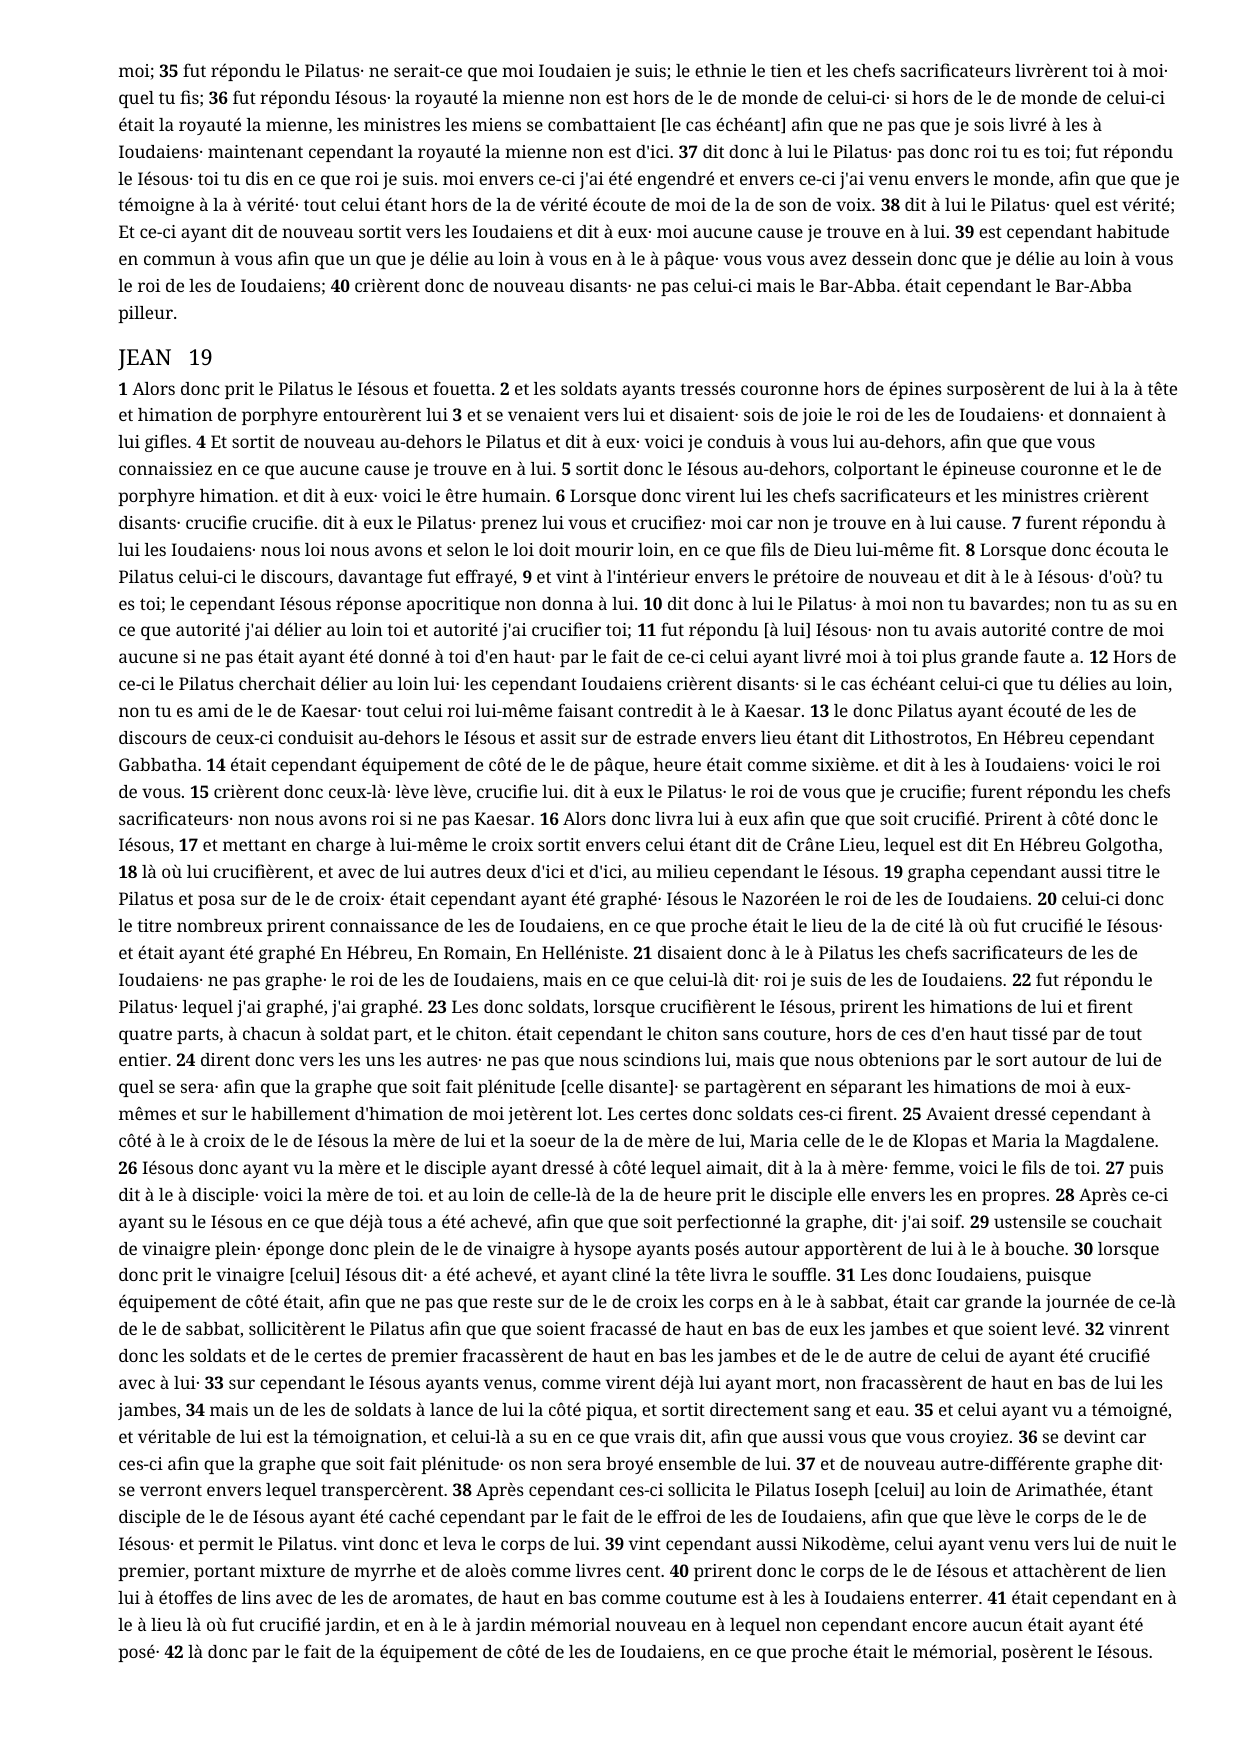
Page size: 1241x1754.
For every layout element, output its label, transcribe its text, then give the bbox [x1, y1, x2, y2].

text moi; 35 fut répondu le Pilatus· ne serait-ce que moi Ioudaien je suis; le ethnie le tien et les chefs sacrificateurs livrèrent toi à moi· quel tu fis; 36 fut répondu Iésous· la royauté la mienne non est hors de le de monde de celui-ci· si hors de le de monde de celui-ci était la royauté la mienne, les ministres les miens se combattaient [le cas échéant] afin que ne pas que je sois livré à les à Ioudaiens· maintenant cependant la royauté la mienne non est d'ici. 37 dit donc à lui le Pilatus· pas donc roi tu es toi; fut répondu le Iésous· toi tu dis en ce que roi je suis. moi envers ce-ci j'ai été engendré et envers ce-ci j'ai venu envers le monde, afin que que je témoigne à la à vérité· tout celui étant hors de la de vérité écoute de moi de la de son de voix. 38 dit à lui le Pilatus· quel est vérité; Et ce-ci ayant dit de nouveau sortit vers les Ioudaiens et dit à eux· moi aucune cause je trouve en à lui. 39 est cependant habitude en commun à vous afin que un que je délie au loin à vous en à le à pâque· vous vous avez dessein donc que je délie au loin à vous le roi de les de Ioudaiens; 40 crièrent donc de nouveau disants· ne pas celui-ci mais le Bar-Abba. était cependant le Bar-Abba pilleur. [118, 59, 1181, 324]
text 1 Alors donc prit le Pilatus le Iésous et fouetta. 2 et les soldats ayants tressés couronne hors de épines surposèrent de lui à la à tête et himation de porphyre entourèrent lui 3 et se venaient vers lui et disaient· sois de joie le roi de les de Ioudaiens· et donnaient à lui gifles. 4 Et sortit de nouveau au-dehors le Pilatus et dit à eux· voici je conduis à vous lui au-dehors, afin que que vous connaissiez en ce que aucune cause je trouve en à lui. 5 sortit donc le Iésous au-dehors, colportant le épineuse couronne et le de porphyre himation. et dit à eux· voici le être humain. 6 Lorsque donc virent lui les chefs sacrificateurs et les ministres crièrent disants· crucifie crucifie. dit à eux le Pilatus· prenez lui vous et crucifiez· moi car non je trouve en à lui cause. 7 furent répondu à lui les Ioudaiens· nous loi nous avons et selon le loi doit mourir loin, en ce que fils de Dieu lui-même fit. 8 Lorsque donc écouta le Pilatus celui-ci le discours, davantage fut effrayé, 9 et vint à l'intérieur envers le prétoire de nouveau et dit à le à Iésous· d'où? tu es toi; le cependant Iésous réponse apocritique non donna à lui. 10 dit donc à lui le Pilatus· à moi non tu bavardes; non tu as su en ce que autorité j'ai délier au loin toi et autorité j'ai crucifier toi; 11 fut répondu [à lui] Iésous· non tu avais autorité contre de moi aucune si ne pas était ayant été donné à toi d'en haut· par le fait de ce-ci celui ayant livré moi à toi plus grande faute a. 12 Hors de ce-ci le Pilatus cherchait délier au loin lui· les cependant Ioudaiens crièrent disants· si le cas échéant celui-ci que tu délies au loin, non tu es ami de le de Kaesar· tout celui roi lui-même faisant contredit à le à Kaesar. 13 le donc Pilatus ayant écouté de les de discours de ceux-ci conduisit au-dehors le Iésous et assit sur de estrade envers lieu étant dit Lithostrotos, En Hébreu cependant Gabbatha. 14 était cependant équipement de côté de le de pâque, heure était comme sixième. et dit à les à Ioudaiens· voici le roi de vous. 15 crièrent donc ceux-là· lève lève, crucifie lui. dit à eux le Pilatus· le roi de vous que je crucifie; furent répondu les chefs sacrificateurs· non nous avons roi si ne pas Kaesar. 16 Alors donc livra lui à eux afin que que soit crucifié. Prirent à côté donc le Iésous, 17 et mettant en charge à lui-même le croix sortit envers celui étant dit de Crâne Lieu, lequel est dit En Hébreu Golgotha, 18 là où lui crucifièrent, et avec de lui autres deux d'ici et d'ici, au milieu cependant le Iésous. 19 grapha cependant aussi titre le Pilatus et posa sur de le de croix· était cependant ayant été graphé· Iésous le Nazoréen le roi de les de Ioudaiens. 20 celui-ci donc le titre nombreux prirent connaissance de les de Ioudaiens, en ce que proche était le lieu de la de cité là où fut crucifié le Iésous· et était ayant été graphé En Hébreu, En Romain, En Helléniste. 21 disaient donc à le à Pilatus les chefs sacrificateurs de les de Ioudaiens· ne pas graphe· le roi de les de Ioudaiens, mais en ce que celui-là dit· roi je suis de les de Ioudaiens. 22 fut répondu le Pilatus· lequel j'ai graphé, j'ai graphé. 23 Les donc soldats, lorsque crucifièrent le Iésous, prirent les himations de lui et firent quatre parts, à chacun à soldat part, et le chiton. était cependant le chiton sans couture, hors de ces d'en haut tissé par de tout entier. 24 dirent donc vers les uns les autres· ne pas que nous scindions lui, mais que nous obtenions par le sort autour de lui de quel se sera· afin que la graphe que soit fait plénitude [celle disante]· se partagèrent en séparant les himations de moi à eux-mêmes et sur le habillement d'himation de moi jetèrent lot. Les certes donc soldats ces-ci firent. 25 Avaient dressé cependant à côté à le à croix de le de Iésous la mère de lui et la soeur de la de mère de lui, Maria celle de le de Klopas et Maria la Magdalene. 26 Iésous donc ayant vu la mère et le disciple ayant dressé à côté lequel aimait, dit à la à mère· femme, voici le fils de toi. 27 puis dit à le à disciple· voici la mère de toi. et au loin de celle-là de la de heure prit le disciple elle envers les en propres. 28 Après ce-ci ayant su le Iésous en ce que déjà tous a été achevé, afin que que soit perfectionné la graphe, dit· j'ai soif. 29 ustensile se couchait de vinaigre plein· éponge donc plein de le de vinaigre à hysope ayants posés autour apportèrent de lui à le à bouche. 30 lorsque donc prit le vinaigre [celui] Iésous dit· a été achevé, et ayant cliné la tête livra le souffle. 31 Les donc Ioudaiens, puisque équipement de côté était, afin que ne pas que reste sur de le de croix les corps en à le à sabbat, était car grande la journée de ce-là de le de sabbat, sollicitèrent le Pilatus afin que que soient fracassé de haut en bas de eux les jambes et que soient levé. 32 vinrent donc les soldats et de le certes de premier fracassèrent de haut en bas les jambes et de le de autre de celui de ayant été crucifié avec à lui· 33 sur cependant le Iésous ayants venus, comme virent déjà lui ayant mort, non fracassèrent de haut en bas de lui les jambes, 34 mais un de les de soldats à lance de lui la côté piqua, et sortit directement sang et eau. 35 et celui ayant vu a témoigné, et véritable de lui est la témoignation, et celui-là a su en ce que vrais dit, afin que aussi vous que vous croyiez. 36 se devint car ces-ci afin que la graphe que soit fait plénitude· os non sera broyé ensemble de lui. 37 et de nouveau autre-différente graphe dit· se verront envers lequel transpercèrent. 38 Après cependant ces-ci sollicita le Pilatus Ioseph [celui] au loin de Arimathée, étant disciple de le de Iésous ayant été caché cependant par le fait de le effroi de les de Ioudaiens, afin que que lève le corps de le de Iésous· et permit le Pilatus. vint donc et leva le corps de lui. 39 vint cependant aussi Nikodème, celui ayant venu vers lui de nuit le premier, portant mixture de myrrhe et de aloès comme livres cent. 40 prirent donc le corps de le de Iésous et attachèrent de lien lui à étoffes de lins avec de les de aromates, de haut en bas comme coutume est à les à Ioudaiens enterrer. 41 était cependant en à le à lieu là où fut crucifié jardin, et en à le à jardin mémorial nouveau en à lequel non cependant encore aucun était ayant été posé· 42 là donc par le fait de la équipement de côté de les de Ioudaiens, en ce que proche était le mémorial, posèrent le Iésous. [118, 377, 1181, 1663]
text JEAN 19 [118, 342, 1181, 372]
